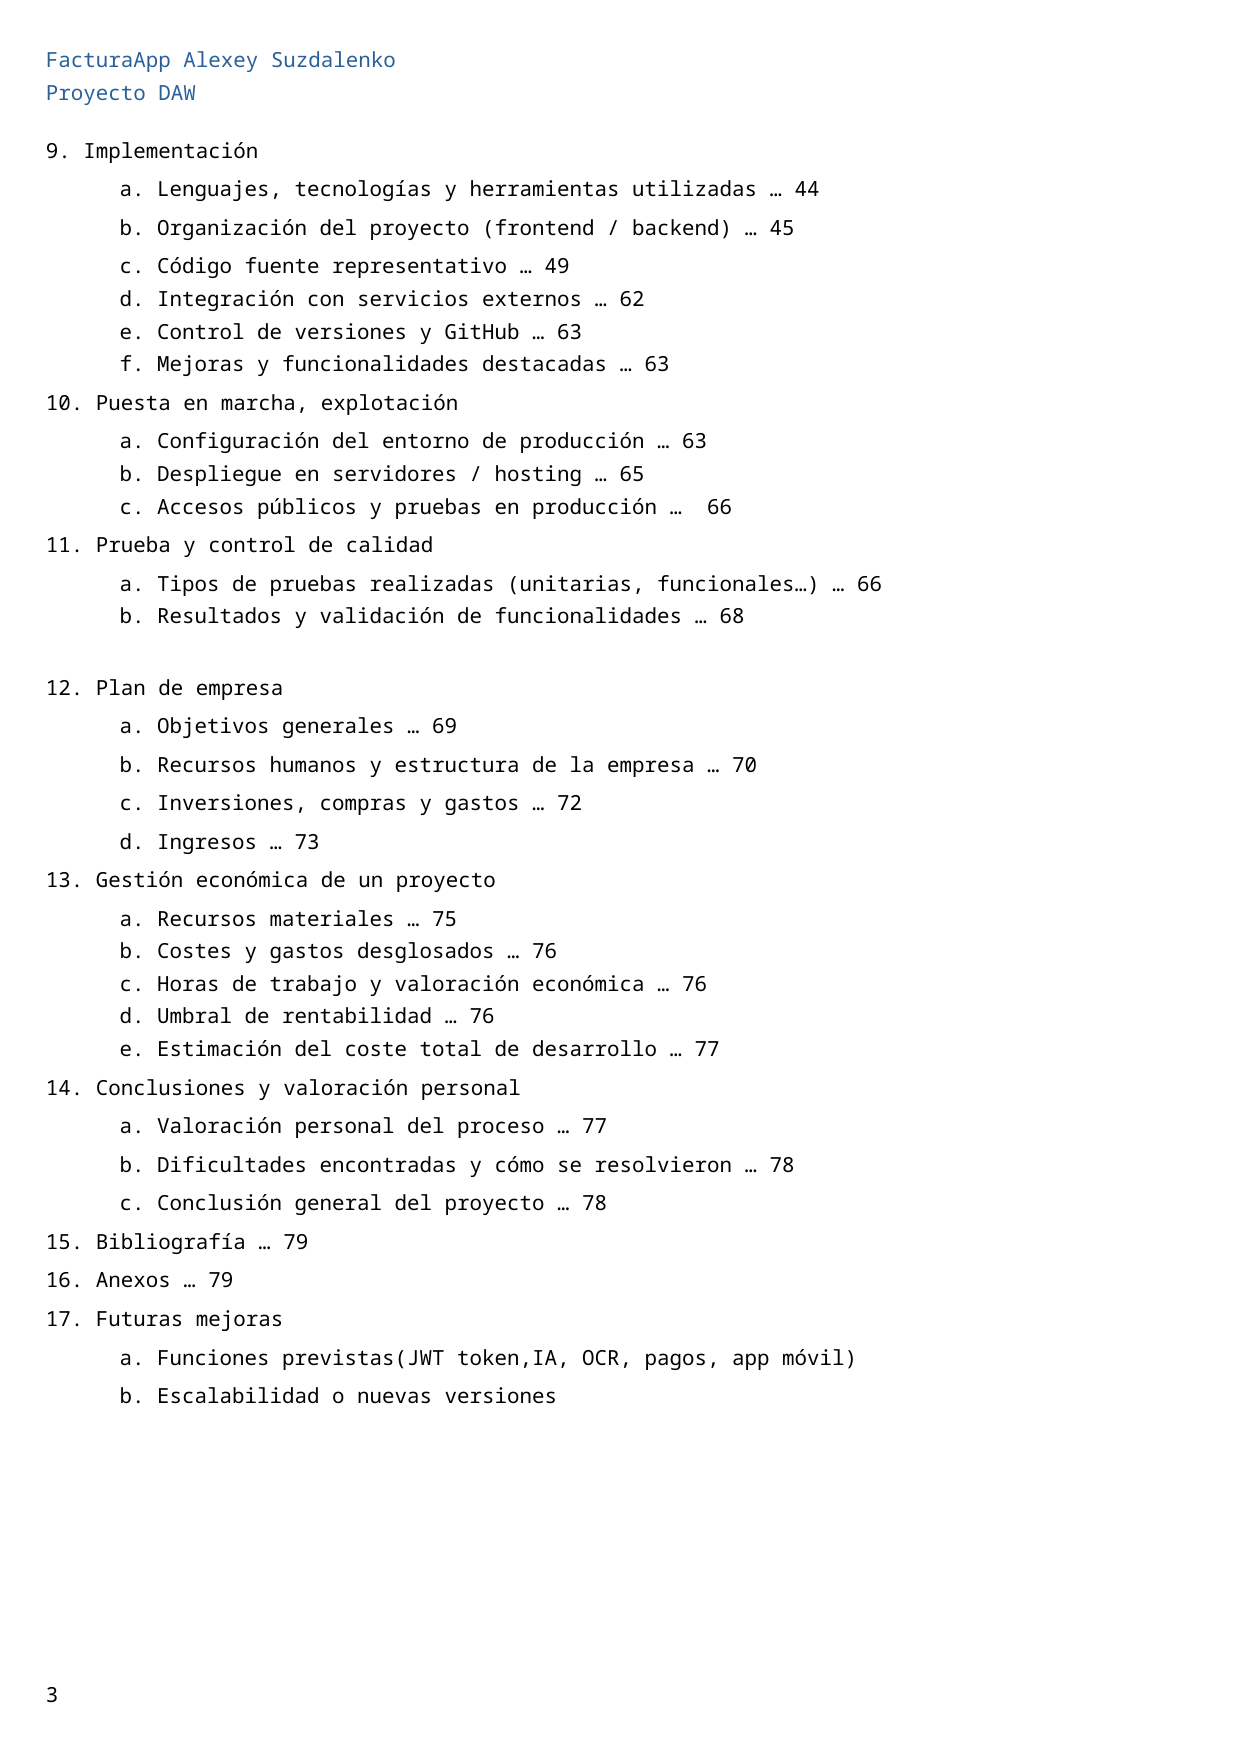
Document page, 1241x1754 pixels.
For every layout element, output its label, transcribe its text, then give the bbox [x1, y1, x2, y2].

text 13. Gestión económica de un proyecto [46, 865, 1195, 894]
text a. Configuración del entorno de producción … 63 b. Despliegue en servidores / hosting … 65 c. Accesos públicos y pruebas en producción … 66 [46, 427, 1195, 520]
text 11. Prueba y control de calidad [46, 530, 1195, 559]
text c. Código fuente representativo … 49 d. Integración con servicios externos … 62 e. Control de versiones y GitHub … 63 f. Mejoras y funcionalidades destacadas … 63 [46, 252, 1195, 378]
text d. Ingresos … 73 [46, 827, 1195, 855]
text 9. Implementación [46, 136, 1195, 164]
text a. Funciones previstas(JWT token,IA, OCR, pagos, app móvil) [46, 1343, 1195, 1371]
text a. Valoración personal del proceso … 77 [46, 1111, 1195, 1140]
text a. Tipos de pruebas realizadas (unitarias, funcionales…) … 66 b. Resultados y validación de funcionalidades … 68 [46, 569, 1195, 662]
text a. Recursos materiales … 75 b. Costes y gastos desglosados … 76 c. Horas de trabajo y valoración económica … 76 d. Umbral de rentabilidad … 76 e. Estimación del coste total de desarrollo … 77 [46, 904, 1195, 1063]
text b. Escalabilidad o nuevas versiones [46, 1381, 1195, 1409]
text a. Objetivos generales … 69 [46, 711, 1195, 739]
text 14. Conclusiones y valoración personal [46, 1073, 1195, 1101]
text b. Organización del proyecto (frontend / backend) … 45 [46, 213, 1195, 242]
text b. Dificultades encontradas y cómo se resolvieron … 78 [46, 1150, 1195, 1178]
text b. Recursos humanos y estructura de la empresa … 70 [46, 750, 1195, 778]
text a. Lenguajes, tecnologías y herramientas utilizadas … 44 [46, 174, 1195, 203]
text c. Inversiones, compras y gastos … 72 [46, 788, 1195, 817]
text c. Conclusión general del proyecto … 78 [46, 1188, 1195, 1217]
text 17. Futuras mejoras [46, 1304, 1195, 1332]
text 16. Anexos … 79 [46, 1266, 1195, 1294]
text 15. Bibliografía … 79 [46, 1227, 1195, 1255]
text 12. Plan de empresa [46, 673, 1195, 701]
text 10. Puesta en marcha, explotación [46, 388, 1195, 416]
